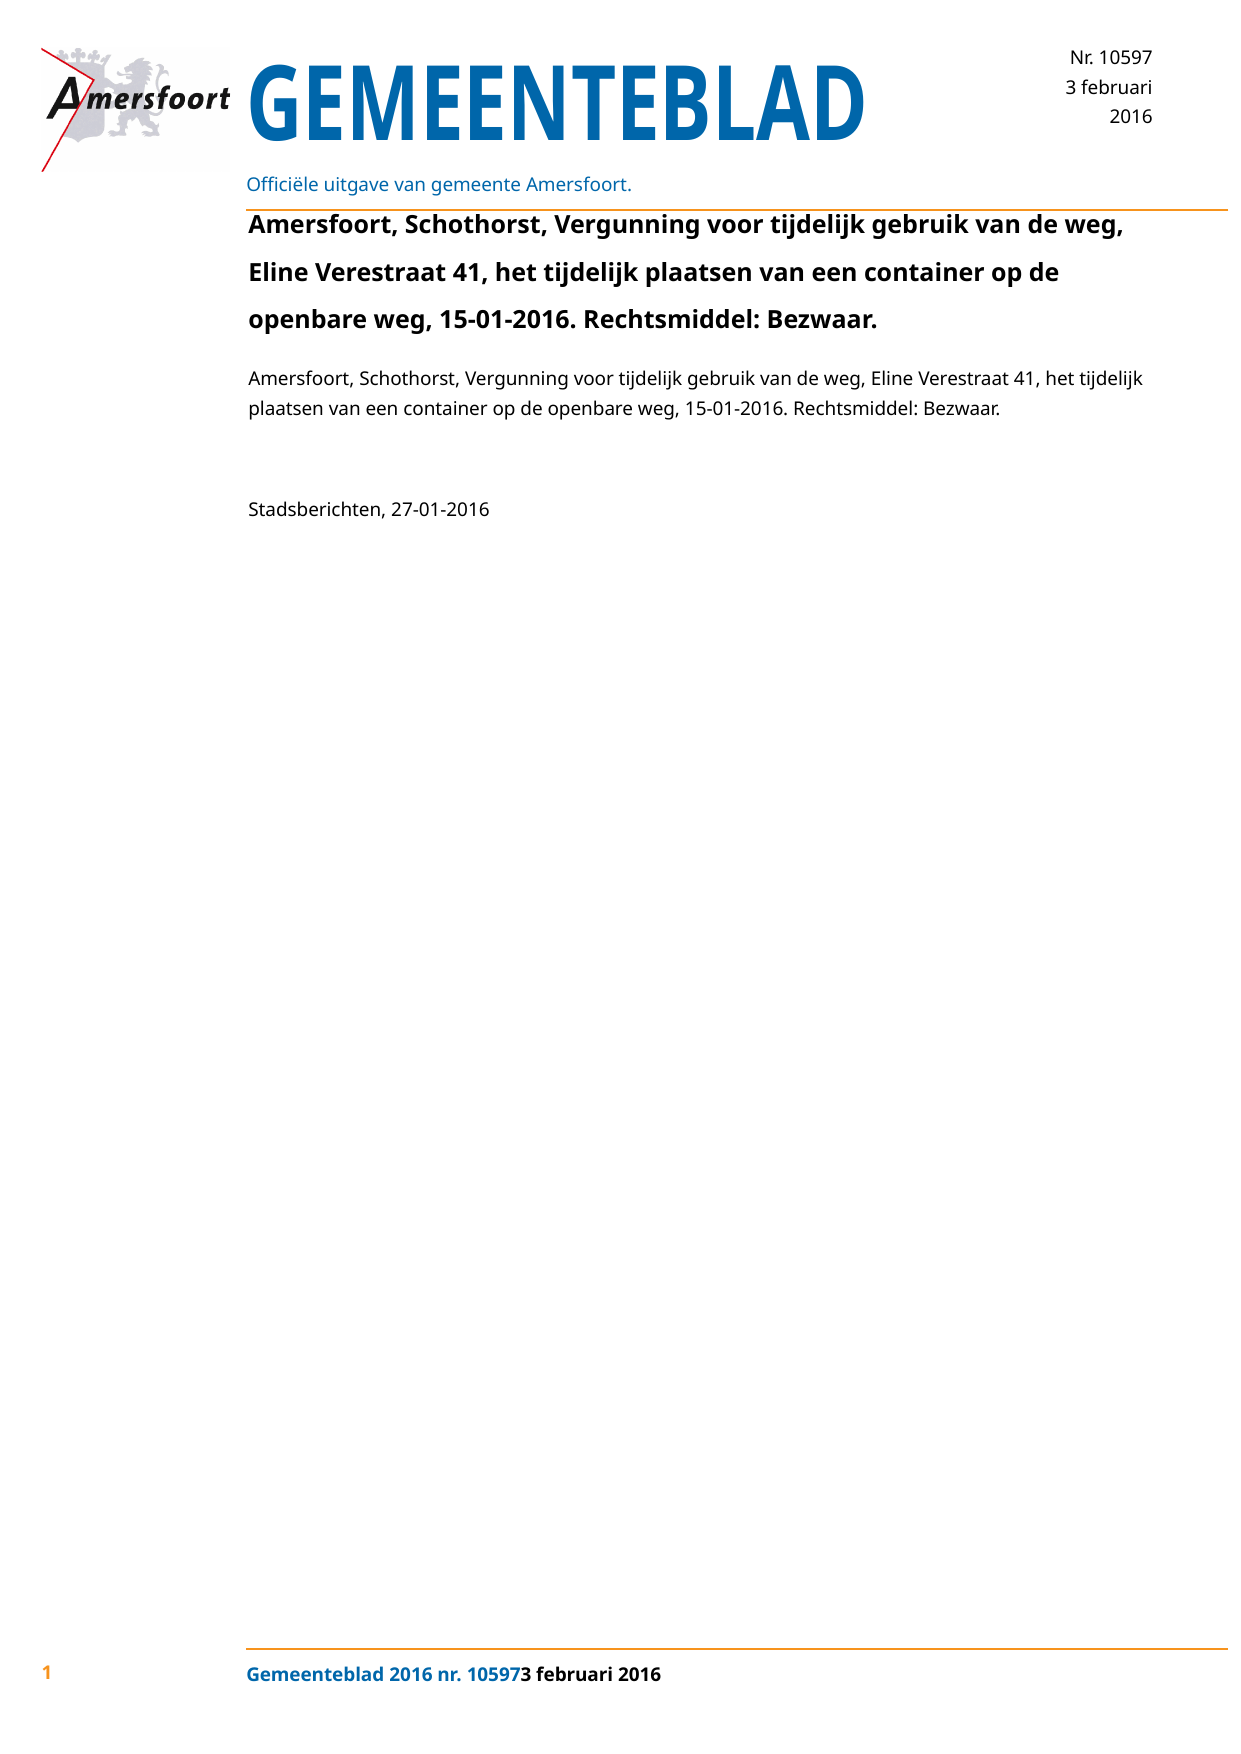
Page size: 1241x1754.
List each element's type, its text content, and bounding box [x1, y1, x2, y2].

text Amersfoort, Schothorst, Vergunning voor tijdelijk gebruik van de weg, Eline Verestraat 41, het tijdelijk plaatsen van een container op de openbare weg, 15-01-2016. Rechtsmiddel: Bezwaar. [248, 366, 1152, 421]
text Stadsberichten, 27-01-2016 [248, 496, 1152, 522]
picture [41, 47, 231, 172]
text Amersfoort, Schothorst, Vergunning voor tijdelijk gebruik van de weg, Eline Verestraat 41, het tijdelijk plaatsen van een container op de openbare weg, 15-01-2016. Rechtsmiddel: Bezwaar. [248, 211, 1152, 336]
